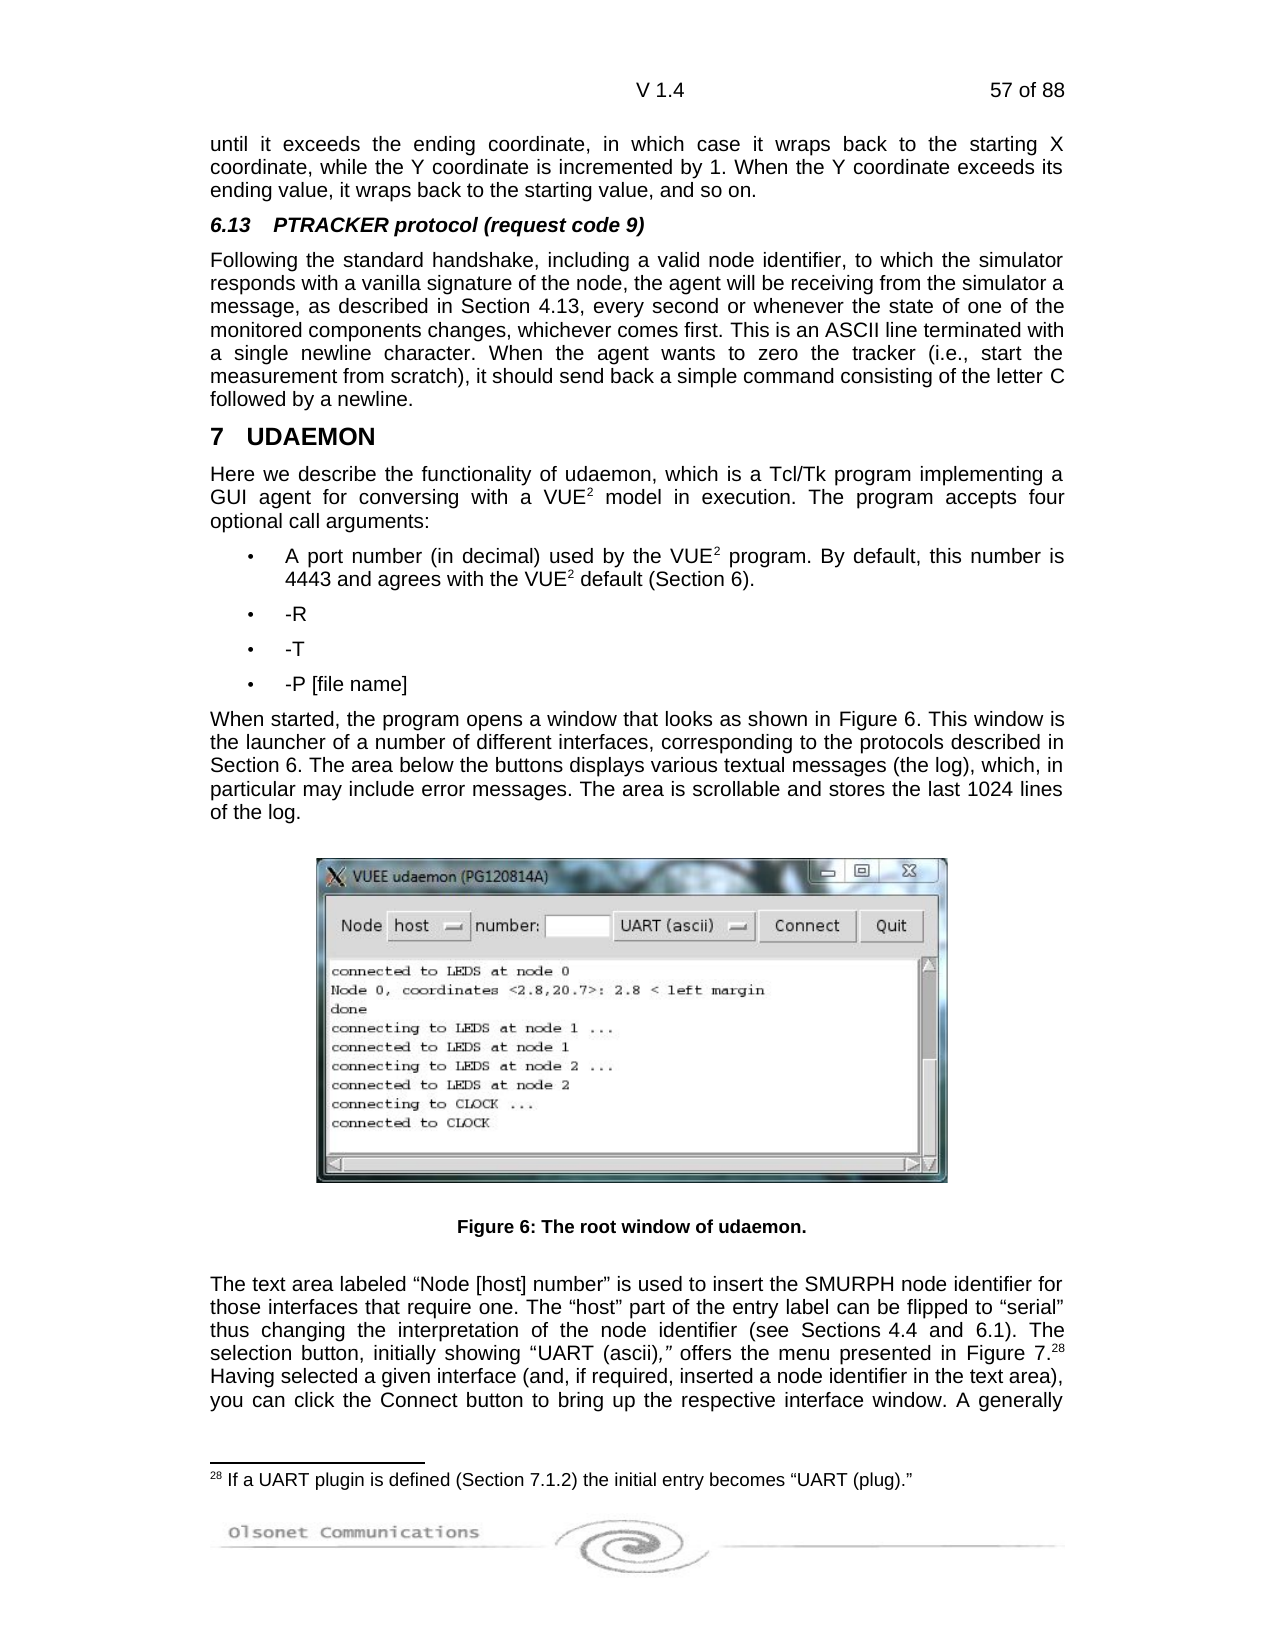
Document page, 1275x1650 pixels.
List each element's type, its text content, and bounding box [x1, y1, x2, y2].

text When started, the program opens a window that looks as shown in Figure 6. This window is the launcher of a number of different interfaces, corresponding to the protocols described in Section 6. The area below the buttons displays various textual messages (the log), which, in particular may include error messages. The area is scrollable and stores the last 1024 lines of the log. [210, 707, 1065, 823]
text Here we describe the functionality of udaemon, which is a Tcl/Tk program implementing a GUI agent for conversing with a VUE2 model in execution. The program accepts four optional call arguments: [210, 463, 1065, 532]
list -R [247, 602, 1065, 626]
text Figure 6: The root window of udaemon. [316, 1216, 947, 1237]
list -P [file name] [247, 672, 1065, 696]
text until it exceeds the ending coordinate, in which case it wraps back to the starting X coordinate, while the Y coordinate is incremented by 1. When the Y coordinate exceeds its ending value, it wraps back to the starting value, and so on. [210, 132, 1065, 202]
subtitle PTRACKER protocol (request code 9) [210, 214, 1065, 237]
list A port number (in decimal) used by the VUE2 program. By default, this number is 4443 and agrees with the VUE2 default (Section 6). [247, 544, 1065, 591]
text If a UART plugin is defined (Section 7.1.2) the initial entry becomes “UART (plug).” [210, 1469, 1065, 1490]
picture [316, 858, 948, 1183]
picture [210, 1504, 1065, 1596]
list -T [247, 637, 1065, 661]
text The text area labeled “Node [host] number” is used to insert the SMURPH node identifier for those interfaces that require one. The “host” part of the entry label can be flipped to “serial” thus changing the interpretation of the node identifier (see Sections 4.4 and 6.1). The selection button, initially showing “UART (ascii),” offers the menu presented in Figure 7. Having selected a given interface (and, if required, inserted a node identifier in the text area), you can click the Connect button to bring up the respective interface window. A generally [210, 1272, 1065, 1412]
subtitle UDAEMON [210, 423, 1065, 451]
text Following the standard handshake, including a valid node identifier, to which the simulator responds with a vanilla signature of the node, the agent will be receiving from the simulator a message, as described in Section 4.13, every second or whenever the state of one of the monitored components changes, whichever comes first. This is an ASCII line terminated with a single newline character. When the agent wants to zero the tracker (i.e., start the measurement from scratch), it should send back a simple command consisting of the letter C followed by a newline. [210, 249, 1065, 411]
